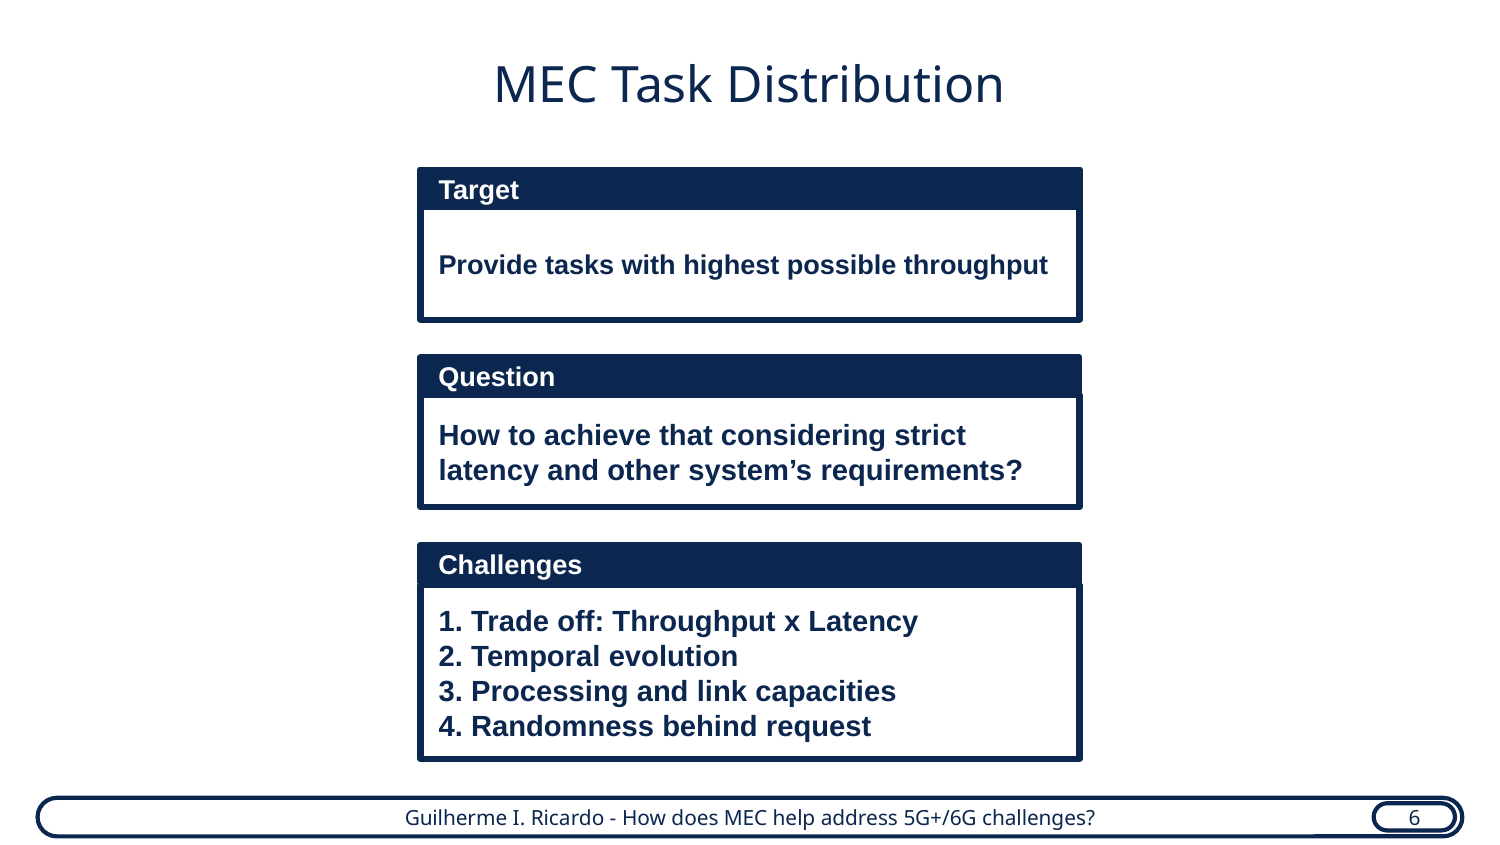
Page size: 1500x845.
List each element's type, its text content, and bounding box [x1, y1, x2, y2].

text_box Challenges [420, 544, 1080, 583]
text_box How to achieve that considering strict latency and other system’s requirements? [420, 395, 1080, 508]
text_box 6 [1373, 803, 1456, 831]
text_box Provide tasks with highest possible throughput [420, 208, 1080, 320]
text_box Question [420, 357, 1080, 395]
text_box MEC Task Distribution [37, 37, 1463, 193]
text_box 1. Trade off: Throughput x Latency 2. Temporal evolution 3. Processing and link capacities 4. Randomness behind request [420, 584, 1080, 760]
text_box Guilherme I. Ricardo - How does MEC help address 5G+/6G challenges? [37, 797, 1463, 837]
text_box Target [420, 169, 1080, 208]
